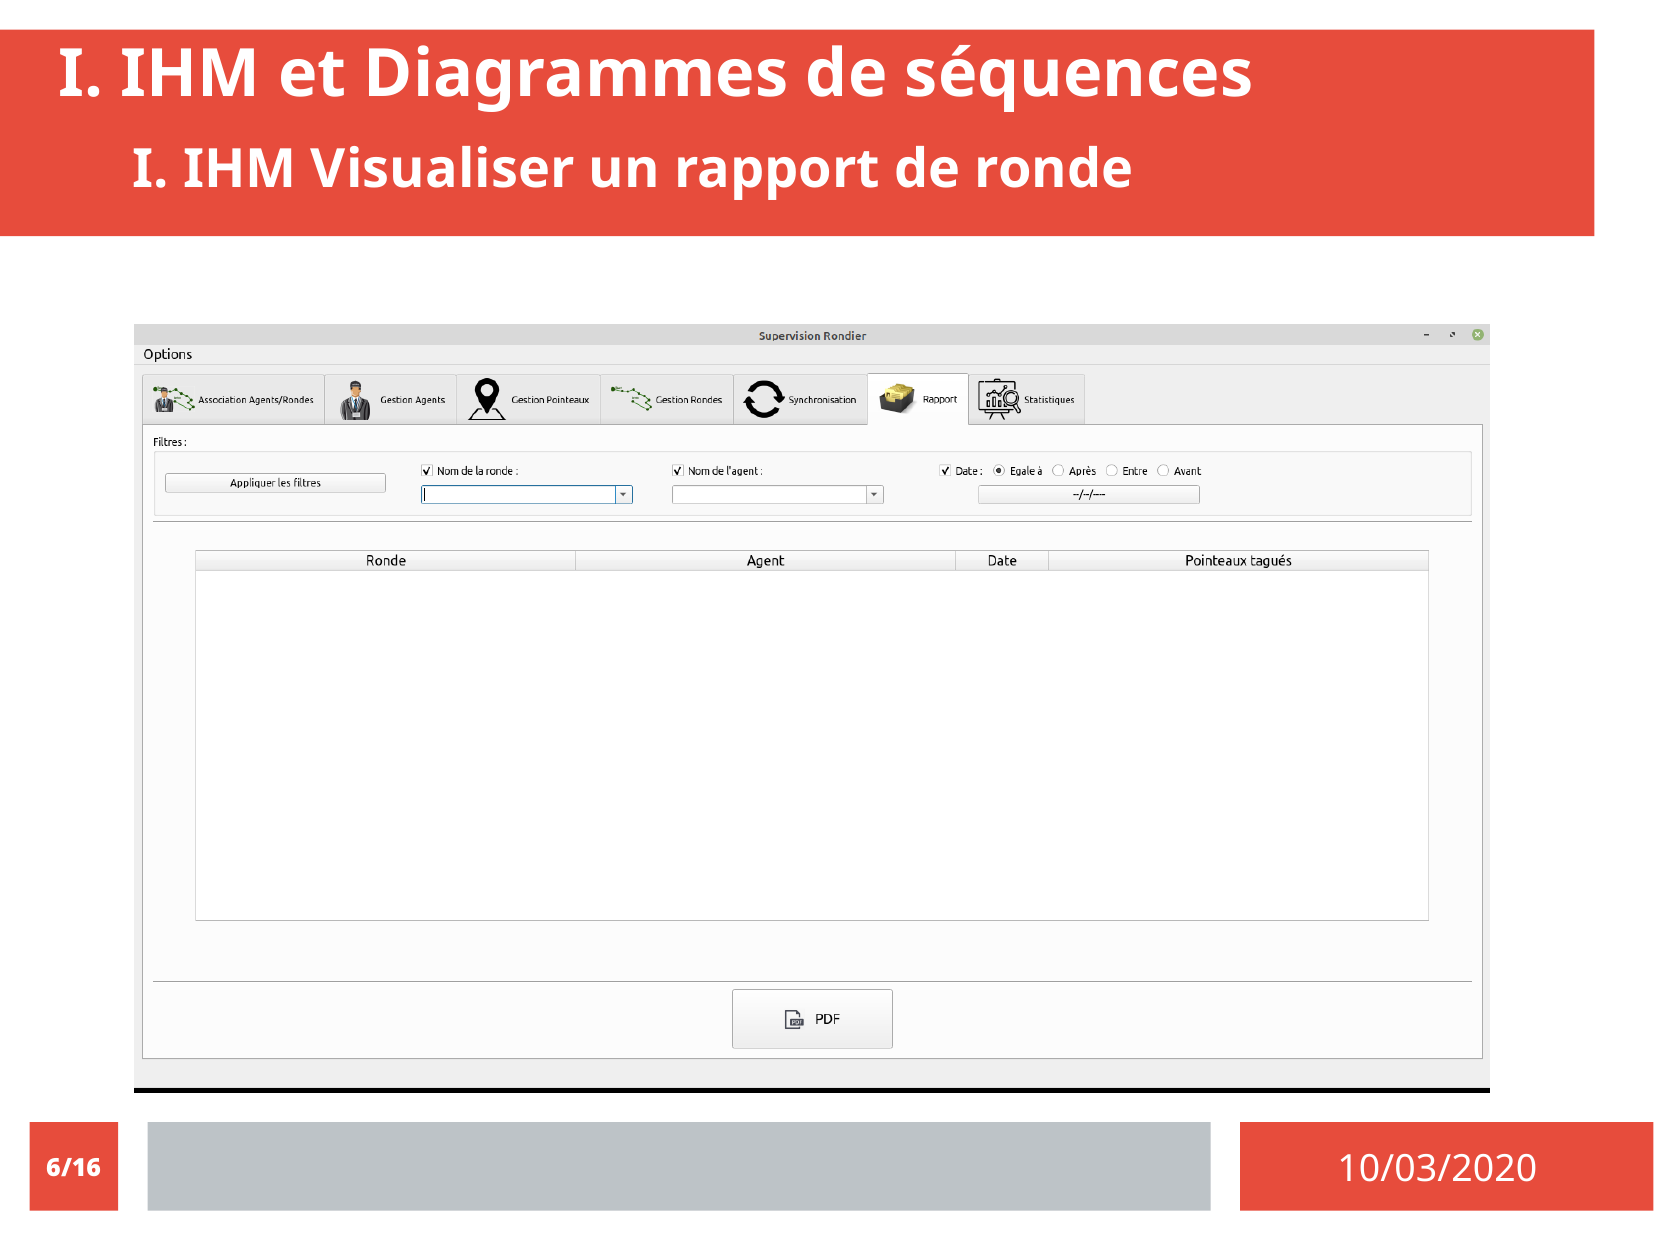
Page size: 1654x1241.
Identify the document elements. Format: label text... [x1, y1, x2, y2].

picture [134, 324, 1490, 1093]
title I. IHM et Diagrammes de séquences I. IHM Visualiser un rapport de ronde [59, 59, 1595, 207]
